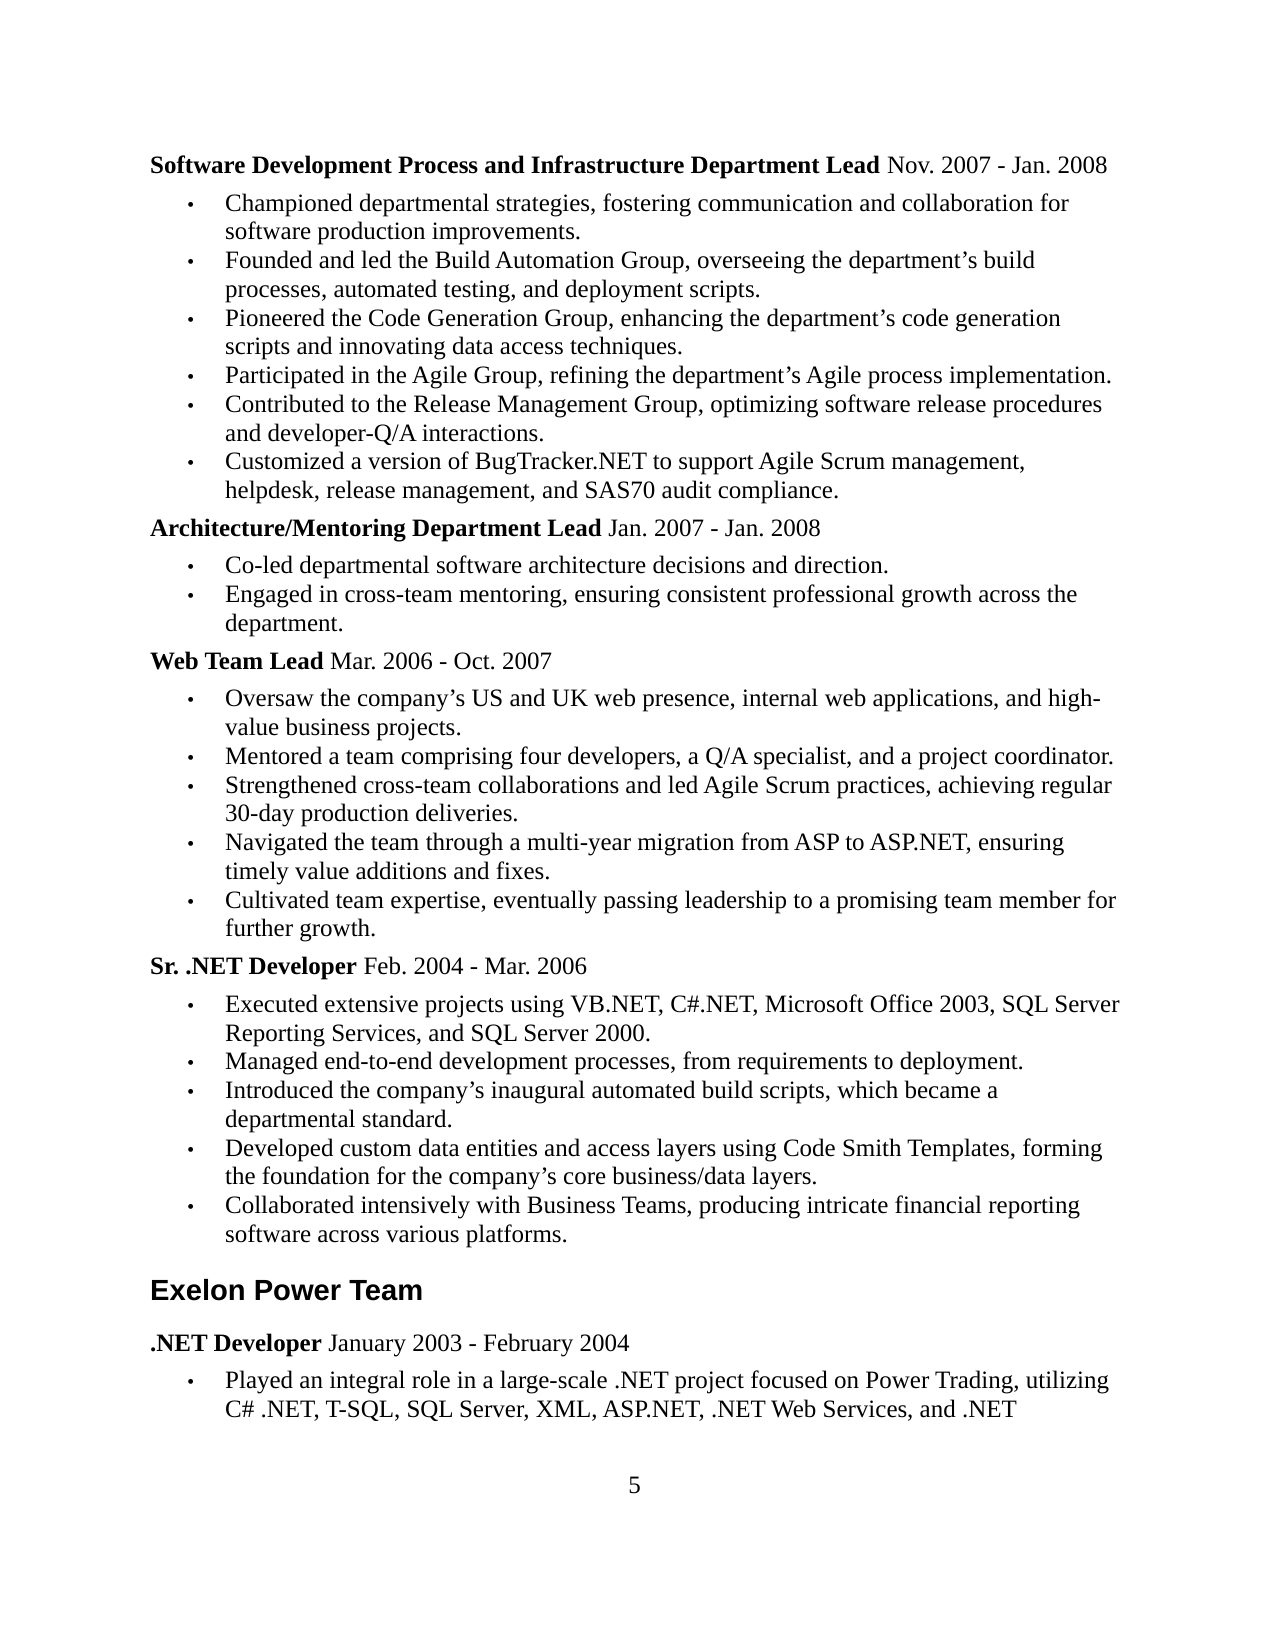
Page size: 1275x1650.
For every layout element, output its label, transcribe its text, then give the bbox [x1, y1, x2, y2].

list Developed custom data entities and access layers using Code Smith Templates, forming the foundation for the company’s core business/data layers. [187, 1133, 1125, 1190]
text Architecture/Mentoring Department Lead Jan. 2007 - Jan. 2008 [150, 513, 1125, 542]
list Navigated the team through a multi-year migration from ASP to ASP.NET, ensuring timely value additions and fixes. [187, 827, 1125, 885]
list Collaborated intensively with Business Teams, producing intricate financial reporting software across various platforms. [187, 1190, 1125, 1248]
list Co-led departmental software architecture decisions and direction. [187, 551, 1125, 579]
list Championed departmental strategies, fostering communication and collaboration for software production improvements. [187, 188, 1125, 245]
list Played an integral role in a large-scale .NET project focused on Power Trading, utilizing C# .NET, T-SQL, SQL Server, XML, ASP.NET, .NET Web Services, and .NET [187, 1365, 1125, 1423]
list Pioneered the Code Generation Group, enhancing the department’s code generation scripts and innovating data access techniques. [187, 303, 1125, 360]
list Executed extensive projects using VB.NET, C#.NET, Microsoft Office 2003, SQL Server Reporting Services, and SQL Server 2000. [187, 989, 1125, 1046]
list Engaged in cross-team mentoring, ensuring consistent professional growth across the department. [187, 579, 1125, 637]
list Strengthened cross-team collaborations and led Agile Scrum practices, achieving regular 30-day production deliveries. [187, 770, 1125, 827]
text Sr. .NET Developer Feb. 2004 - Mar. 2006 [150, 951, 1125, 980]
text Web Team Lead Mar. 2006 - Oct. 2007 [150, 646, 1125, 674]
subtitle Exelon Power Team [150, 1273, 1125, 1306]
text Software Development Process and Infrastructure Department Lead Nov. 2007 - Jan. 2008 [150, 150, 1125, 179]
list Customized a version of BugTracker.NET to support Agile Scrum management, helpdesk, release management, and SAS70 audit compliance. [187, 446, 1125, 504]
list Participated in the Agile Group, refining the department’s Agile process implementation. [187, 360, 1125, 389]
list Contributed to the Release Management Group, optimizing software release procedures and developer-Q/A interactions. [187, 389, 1125, 446]
list Managed end-to-end development processes, from requirements to deployment. [187, 1046, 1125, 1075]
list Oversaw the company’s US and UK web presence, internal web applications, and high-value business projects. [187, 683, 1125, 741]
list Founded and led the Build Automation Group, overseeing the department’s build processes, automated testing, and deployment scripts. [187, 245, 1125, 303]
list Cultivated team expertise, eventually passing leadership to a promising team member for further growth. [187, 885, 1125, 942]
text .NET Developer January 2003 - February 2004 [150, 1328, 1125, 1356]
list Introduced the company’s inaugural automated build scripts, which became a departmental standard. [187, 1075, 1125, 1133]
list Mentored a team comprising four developers, a Q/A specialist, and a project coordinator. [187, 741, 1125, 770]
